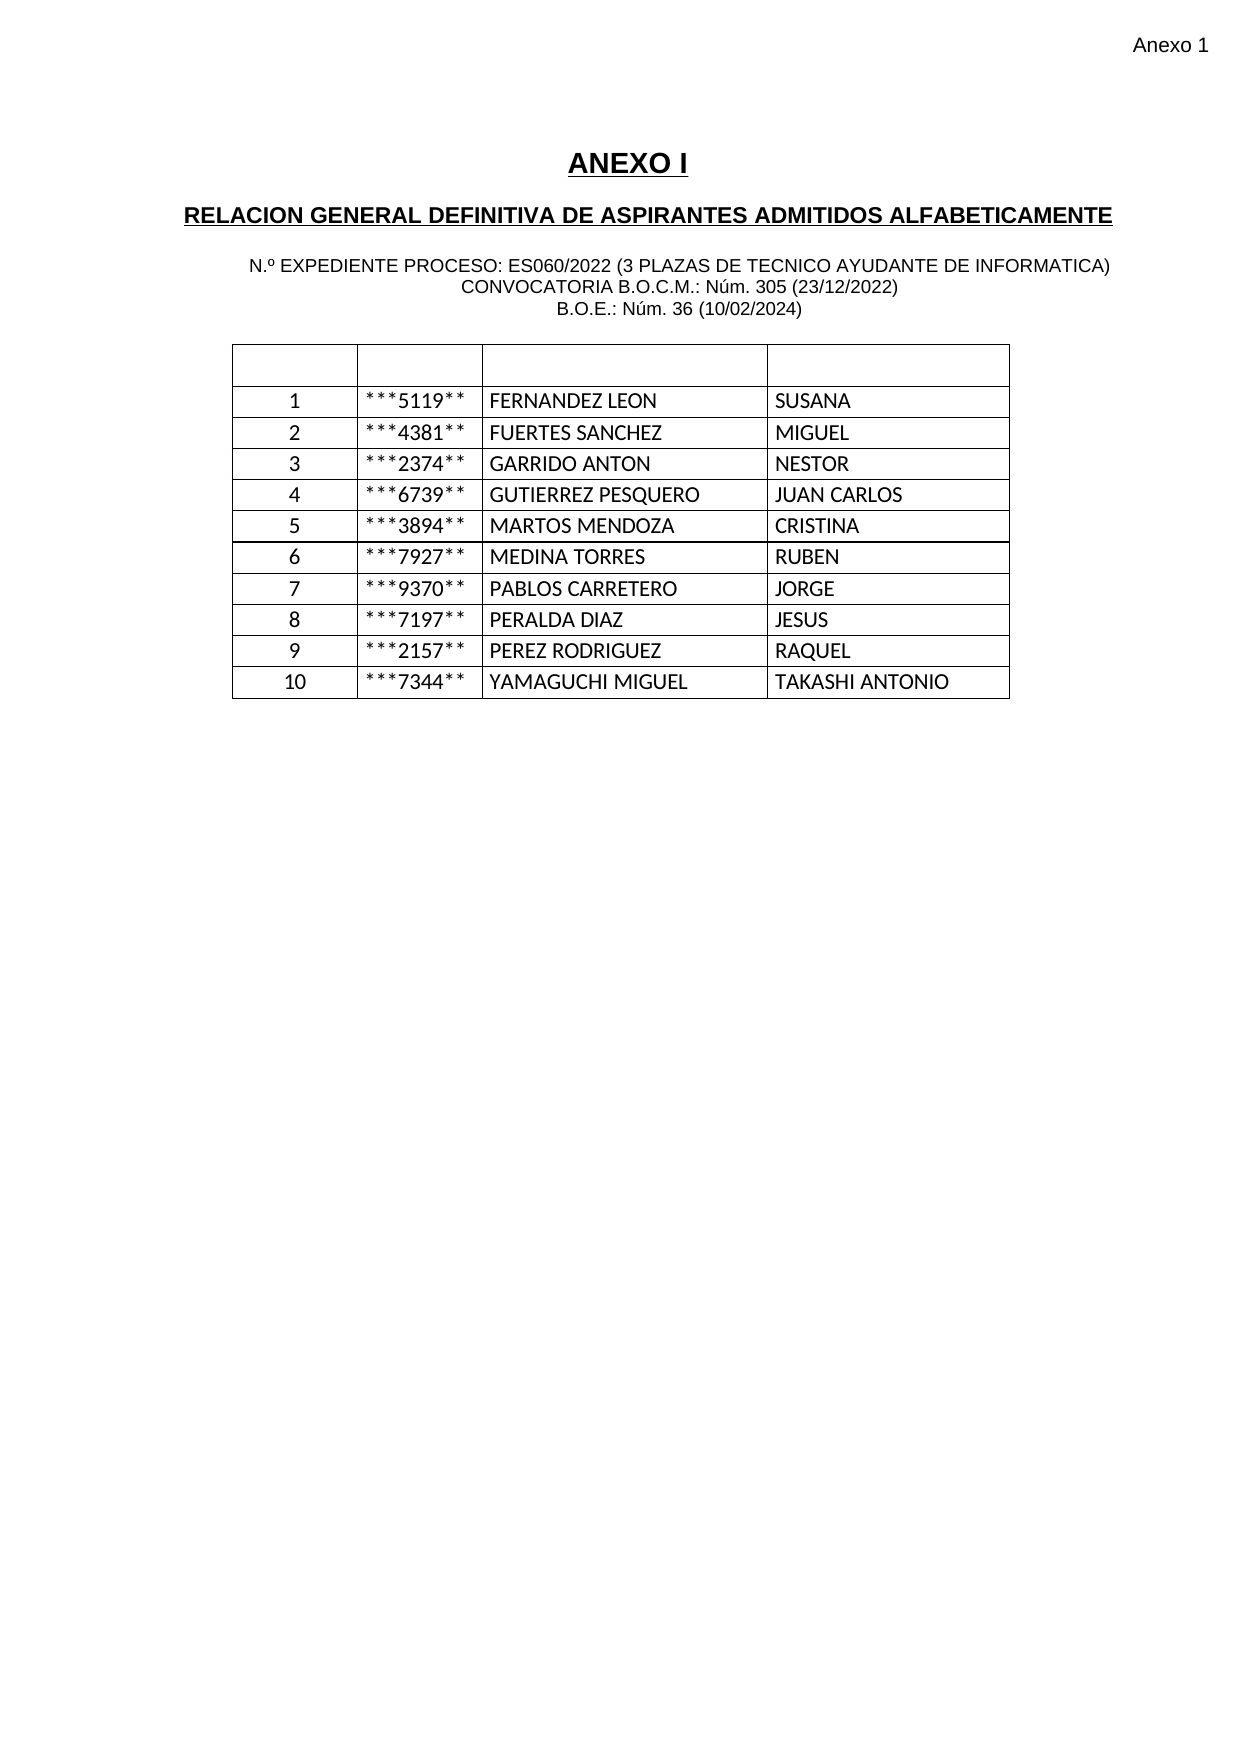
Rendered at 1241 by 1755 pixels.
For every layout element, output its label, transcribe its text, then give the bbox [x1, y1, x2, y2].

table_cell 4 [233, 480, 357, 510]
table_cell 10 [233, 667, 357, 698]
table_cell YAMAGUCHI MIGUEL [483, 667, 767, 698]
table_cell 3 [233, 449, 357, 479]
table_cell ***2374** [358, 449, 482, 479]
text B.O.E.: Núm. 36 (10/02/2024) [238, 298, 1121, 319]
table_cell GUTIERREZ PESQUERO [483, 480, 767, 510]
table_cell PERALDA DIAZ [483, 605, 767, 635]
table_cell PABLOS CARRETERO [483, 574, 767, 604]
table_cell ***7927** [358, 543, 482, 573]
table_cell TAKASHI ANTONIO [768, 667, 1009, 698]
table_cell MEDINA TORRES [483, 543, 767, 573]
subtitle ANEXO I [135, 146, 1121, 180]
table_cell FERNANDEZ LEON [483, 387, 767, 417]
table_cell MIGUEL [768, 418, 1009, 448]
table_cell SUSANA [768, 387, 1009, 417]
table_cell ***4381** [358, 418, 482, 448]
table_cell 8 [233, 605, 357, 635]
table_cell JESUS [768, 605, 1009, 635]
table_header N.º [233, 345, 357, 386]
table_header DNI [358, 345, 482, 386]
table_cell ***9370** [358, 574, 482, 604]
table_cell NESTOR [768, 449, 1009, 479]
table_cell 7 [233, 574, 357, 604]
table_cell ***6739** [358, 480, 482, 510]
table_cell CRISTINA [768, 511, 1009, 541]
table_cell JORGE [768, 574, 1009, 604]
table_cell RAQUEL [768, 636, 1009, 666]
table_cell 5 [233, 511, 357, 541]
table_header NOMBRE [768, 345, 1009, 386]
table_cell ***2157** [358, 636, 482, 666]
table_cell MARTOS MENDOZA [483, 511, 767, 541]
table_cell 1 [233, 387, 357, 417]
table_cell ***3894** [358, 511, 482, 541]
subtitle RELACION GENERAL DEFINITIVA DE ASPIRANTES ADMITIDOS ALFABETICAMENTE [184, 202, 1130, 228]
table_cell ***7197** [358, 605, 482, 635]
table_cell RUBEN [768, 543, 1009, 573]
table_cell 6 [233, 543, 357, 573]
table_cell 9 [233, 636, 357, 666]
table_cell 2 [233, 418, 357, 448]
table_cell JUAN CARLOS [768, 480, 1009, 510]
table_cell GARRIDO ANTON [483, 449, 767, 479]
table_cell ***5119** [358, 387, 482, 417]
table_cell ***7344** [358, 667, 482, 698]
table_cell FUERTES SANCHEZ [483, 418, 767, 448]
table_cell PEREZ RODRIGUEZ [483, 636, 767, 666]
text N.º EXPEDIENTE PROCESO: ES060/2022 (3 PLAZAS DE TECNICO AYUDANTE DE INFORMATICA) CONVOCATORIA B.O.C.M.: Núm. 305 (23/12/2022) [238, 254, 1121, 298]
table_header APELLIDOS [483, 345, 767, 386]
